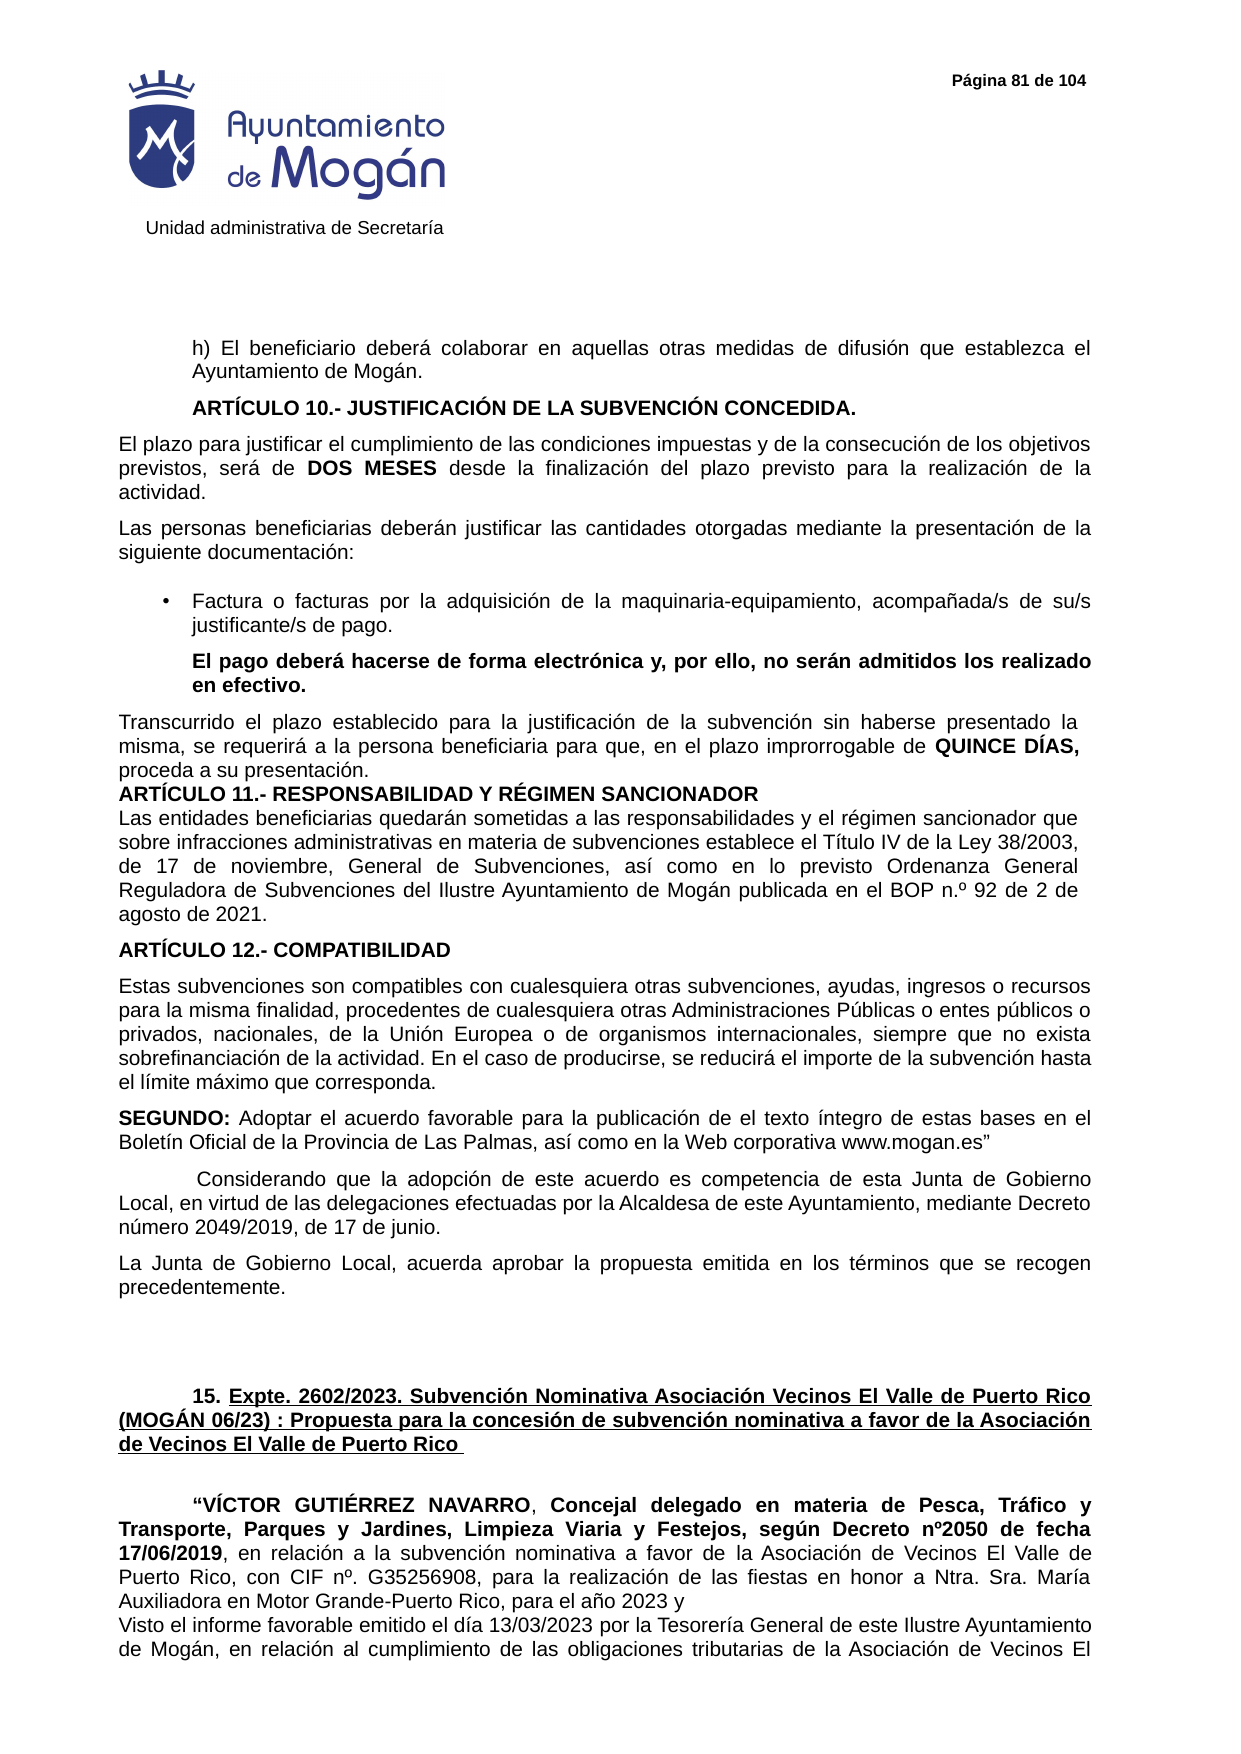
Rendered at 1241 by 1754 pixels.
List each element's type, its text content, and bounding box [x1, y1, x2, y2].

text Las personas beneficiarias deberán justificar las cantidades otorgadas mediante la presentación de la siguiente documentación: [118, 516, 1092, 564]
text “VÍCTOR GUTIÉRREZ NAVARRO, Concejal delegado en materia de Pesca, Tráfico y Transporte, Parques y Jardines, Limpieza Viaria y Festejos, según Decreto nº2050 de fecha 17/06/2019, en relación a la subvención nominativa a favor de la Asociación de Vecinos El Valle de Puerto Rico, con CIF nº. G35256908, para la realización de las fiestas en honor a Ntra. Sra. María Auxiliadora en Motor Grande-Puerto Rico, para el año 2023 y [118, 1493, 1092, 1612]
list Factura o facturas por la adquisición de la maquinaria-equipamiento, acompañada/s de su/s justificante/s de pago. [162, 589, 1092, 637]
list El pago deberá hacerse de forma electrónica y, por ello, no serán admitidos los realizado en efectivo. [162, 649, 1092, 697]
text El plazo para justificar el cumplimiento de las condiciones impuestas y de la consecución de los objetivos previstos, será de DOS MESES desde la finalización del plazo previsto para la realización de la actividad. [118, 432, 1092, 504]
text Las entidades beneficiarias quedarán sometidas a las responsabilidades y el régimen sancionador que sobre infracciones administrativas en materia de subvenciones establece el Título IV de la Ley 38/2003, de 17 de noviembre, General de Subvenciones, así como en lo previsto Ordenanza General Reguladora de Subvenciones del Ilustre Ayuntamiento de Mogán publicada en el BOP n.º 92 de 2 de agosto de 2021. [118, 806, 1079, 925]
text Transcurrido el plazo establecido para la justificación de la subvención sin haberse presentado la misma, se requerirá a la persona beneficiaria para que, en el plazo improrrogable de QUINCE DÍAS, proceda a su presentación. [118, 710, 1079, 782]
text 15. Expte. 2602/2023. Subvención Nominativa Asociación Vecinos El Valle de Puerto Rico (MOGÁN 06/23) : Propuesta para la concesión de subvención nominativa a favor de la Asociación [118, 1384, 1092, 1429]
text La Junta de Gobierno Local, acuerda aprobar la propuesta emitida en los términos que se recogen precedentemente. [118, 1251, 1092, 1299]
list ARTÍCULO 10.- JUSTIFICACIÓN DE LA SUBVENCIÓN CONCEDIDA. [162, 396, 1092, 419]
text SEGUNDO: Adoptar el acuerdo favorable para la publicación de el texto íntegro de estas bases en el Boletín Oficial de la Provincia de Las Palmas, así como en la Web corporativa www.mogan.es” [118, 1106, 1092, 1154]
text de Vecinos El Valle de Puerto Rico [118, 1430, 1092, 1456]
text Considerando que la adopción de este acuerdo es competencia de esta Junta de Gobierno Local, en virtud de las delegaciones efectuadas por la Alcaldesa de este Ayuntamiento, mediante Decreto número 2049/2019, de 17 de junio. [118, 1167, 1092, 1238]
text Visto el informe favorable emitido el día 13/03/2023 por la Tesorería General de este Ilustre Ayuntamiento de Mogán, en relación al cumplimiento de las obligaciones tributarias de la Asociación de Vecinos El [118, 1612, 1092, 1660]
picture [128, 70, 445, 206]
list h) El beneficiario deberá colaborar en aquellas otras medidas de difusión que establezca el Ayuntamiento de Mogán. [162, 335, 1092, 383]
text ARTÍCULO 11.- RESPONSABILIDAD Y RÉGIMEN SANCIONADOR [118, 782, 1092, 806]
text Estas subvenciones son compatibles con cualesquiera otras subvenciones, ayudas, ingresos o recursos para la misma finalidad, procedentes de cualesquiera otras Administraciones Públicas o entes públicos o privados, nacionales, de la Unión Europea o de organismos internacionales, siempre que no exista sobrefinanciación de la actividad. En el caso de producirse, se reducirá el importe de la subvención hasta el límite máximo que corresponda. [118, 974, 1092, 1094]
text ARTÍCULO 12.- COMPATIBILIDAD [118, 938, 1092, 962]
